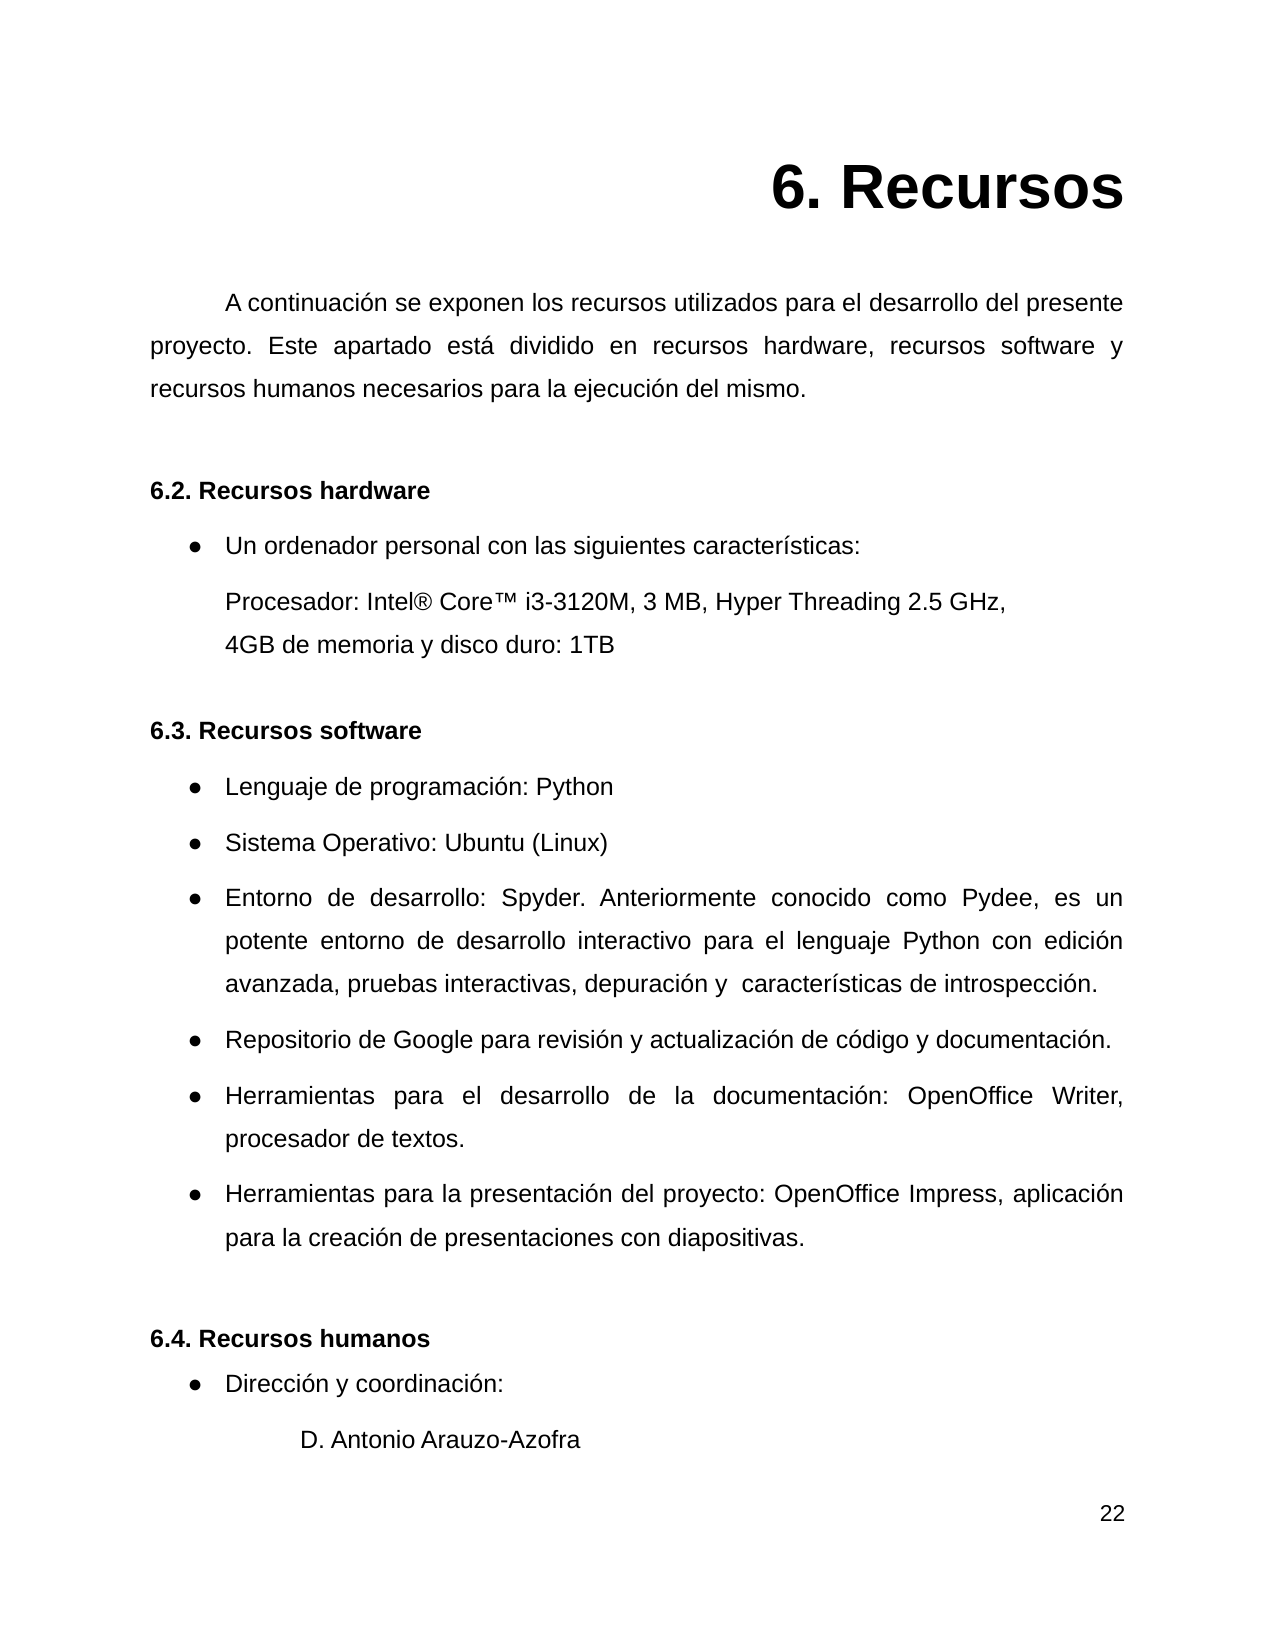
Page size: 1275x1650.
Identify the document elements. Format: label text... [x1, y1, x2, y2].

list Un ordenador personal con las siguientes características: [187, 531, 1125, 560]
list Herramientas para el desarrollo de la documentación: OpenOffice Writer, procesador de textos. [187, 1081, 1125, 1152]
text 6.2. Recursos hardware [150, 476, 1125, 504]
list Repositorio de Google para revisión y actualización de código y documentación. [187, 1025, 1125, 1054]
text 6.4. Recursos humanos [150, 1324, 1125, 1352]
list Sistema Operativo: Ubuntu (Linux) [187, 827, 1125, 856]
text D. Antonio Arauzo-Azofra [150, 1425, 1125, 1453]
text 6.3. Recursos software [150, 716, 1125, 745]
list Herramientas para la presentación del proyecto: OpenOffice Impress, aplicación para la creación de presentaciones con diapositivas. [187, 1179, 1125, 1251]
text 6. Recursos [150, 150, 1125, 222]
list Dirección y coordinación: [187, 1369, 1125, 1398]
text A continuación se exponen los recursos utilizados para el desarrollo del presente proyecto. Este apartado está dividido en recursos hardware, recursos software y recursos humanos necesarios para la ejecución del mismo. [150, 288, 1125, 403]
list Entorno de desarrollo: Spyder. Anteriormente conocido como Pydee, es un potente entorno de desarrollo interactivo para el lenguaje Python con edición avanzada, pruebas interactivas, depuración y características de introspección. [187, 883, 1125, 998]
text Procesador: Intel® Core™ i3-3120M, 3 MB, Hyper Threading 2.5 GHz, 4GB de memoria y disco duro: 1TB [150, 587, 1125, 659]
list Lenguaje de programación: Python [187, 772, 1125, 801]
